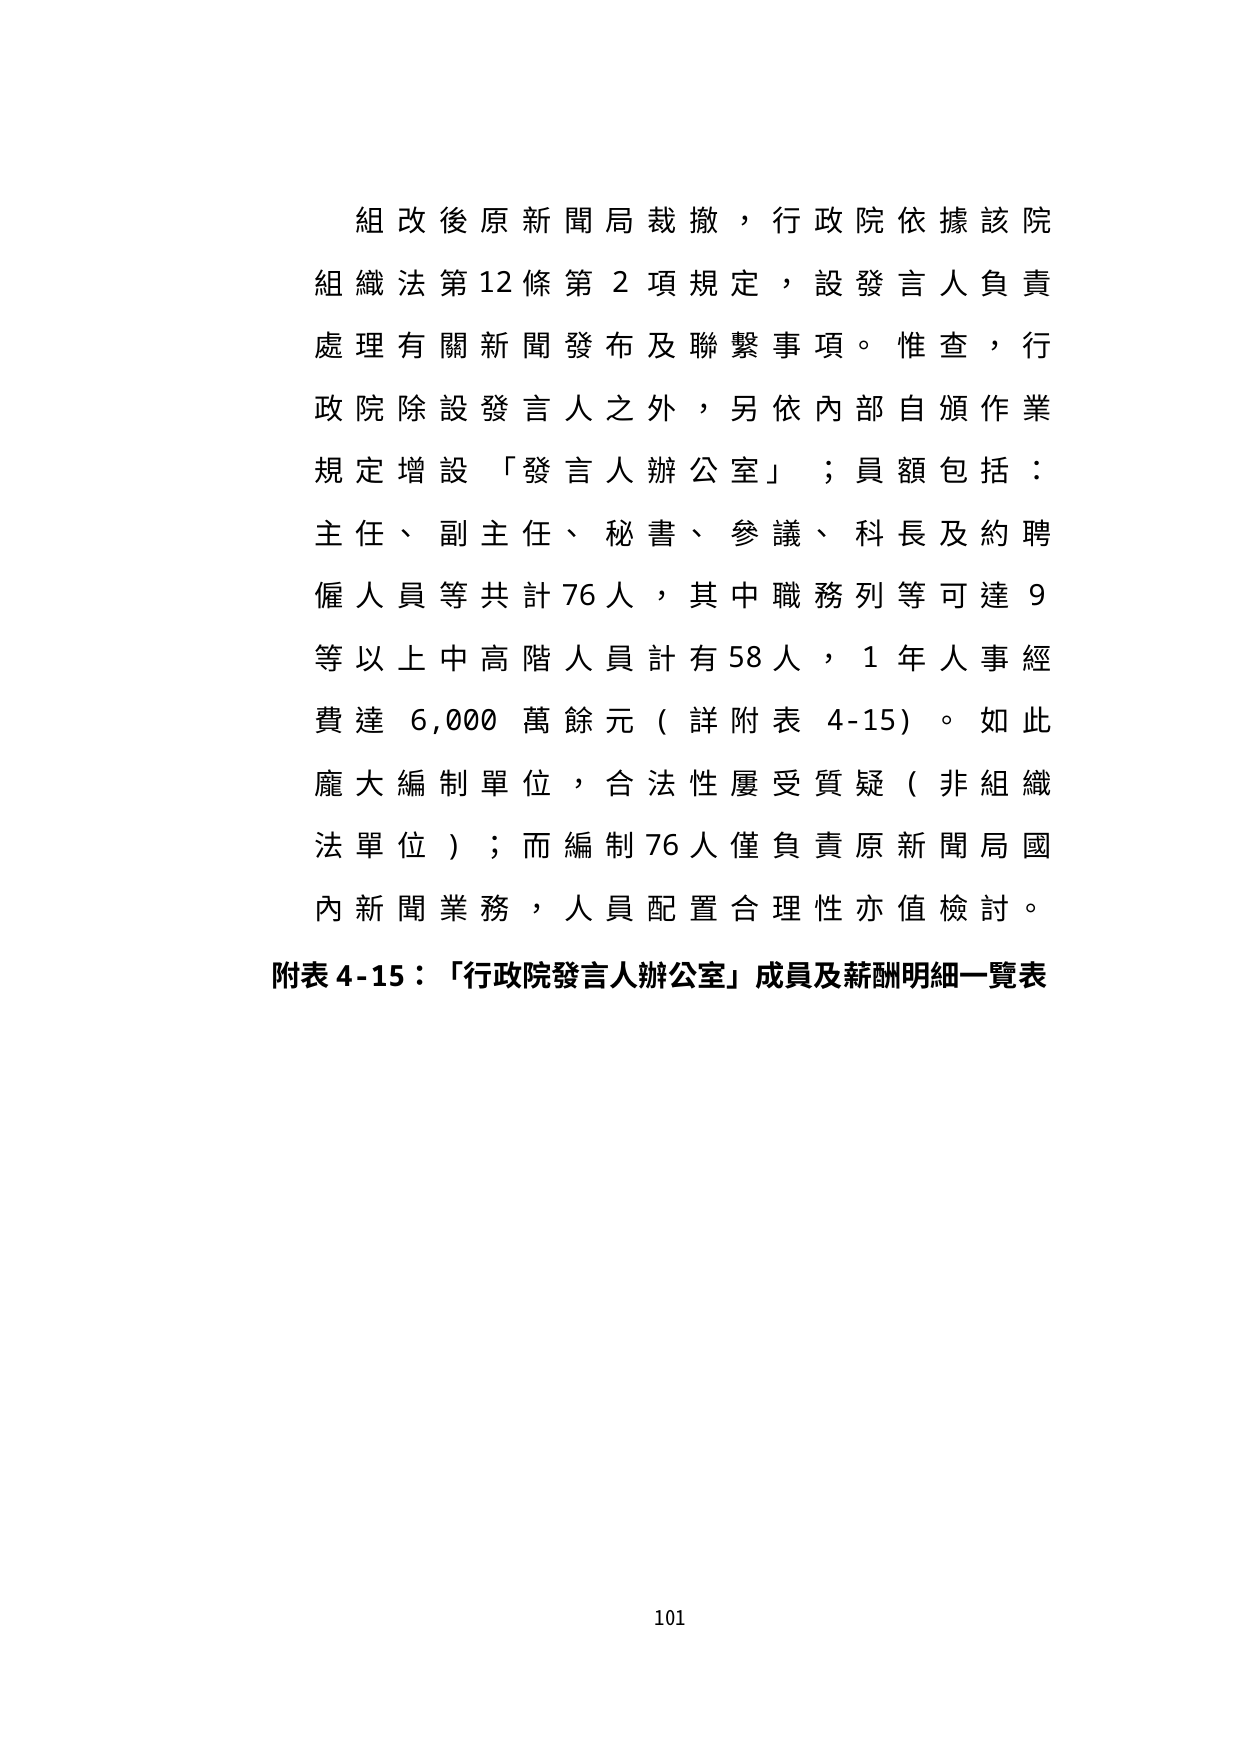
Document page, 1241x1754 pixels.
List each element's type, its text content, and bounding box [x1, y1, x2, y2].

text 附表4-15：「行政院發言人辦公室」成員及薪酬明細一覽表 [271, 953, 1131, 995]
text 組改後原新聞局裁撤，行政院依據該院組織法第12條第2項規定，設發言人負責處理有關新聞發布及聯繫事項。惟查，行政院除設發言人之外，另依內部自頒作業規定增設「發言人辦公室」；員額包括：主任、副主任、秘書、參議、科長及約聘僱人員等共計76人，其中職務列等可達9等以上中高階人員計有58人，1年人事經費達6,000萬餘元(詳附表4-15)。如此龐大編制單位，合法性屢受質疑(非組織法單位)；而編制76人僅負責原新聞局國內新聞業務，人員配置合理性亦值檢討。 [271, 177, 1058, 927]
